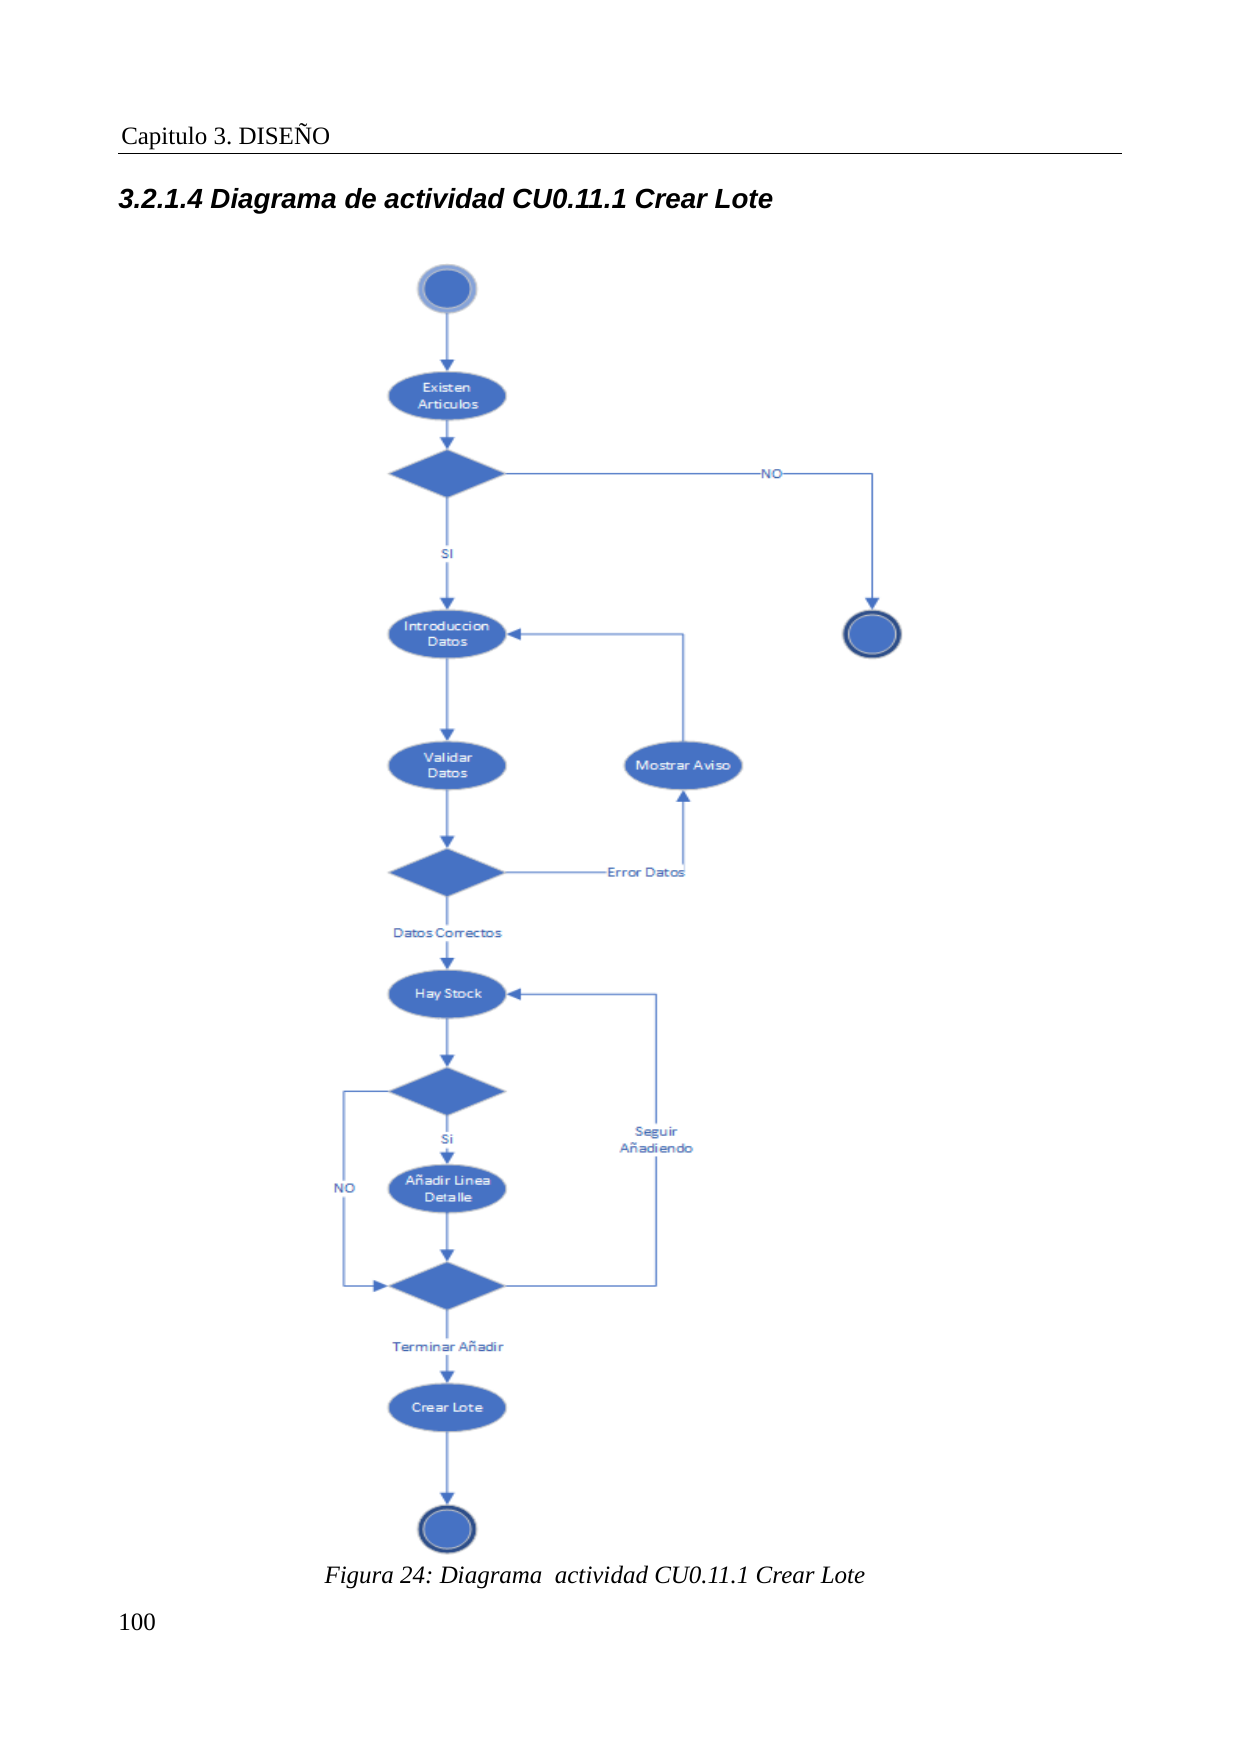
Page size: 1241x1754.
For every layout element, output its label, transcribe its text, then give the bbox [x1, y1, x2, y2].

picture [324, 263, 903, 1555]
subtitle 3.2.1.4 Diagrama de actividad CU0.11.1 Crear Lote [118, 182, 1122, 214]
text Figura 24: Diagrama actividad CU0.11.1 Crear Lote [324, 1555, 902, 1589]
